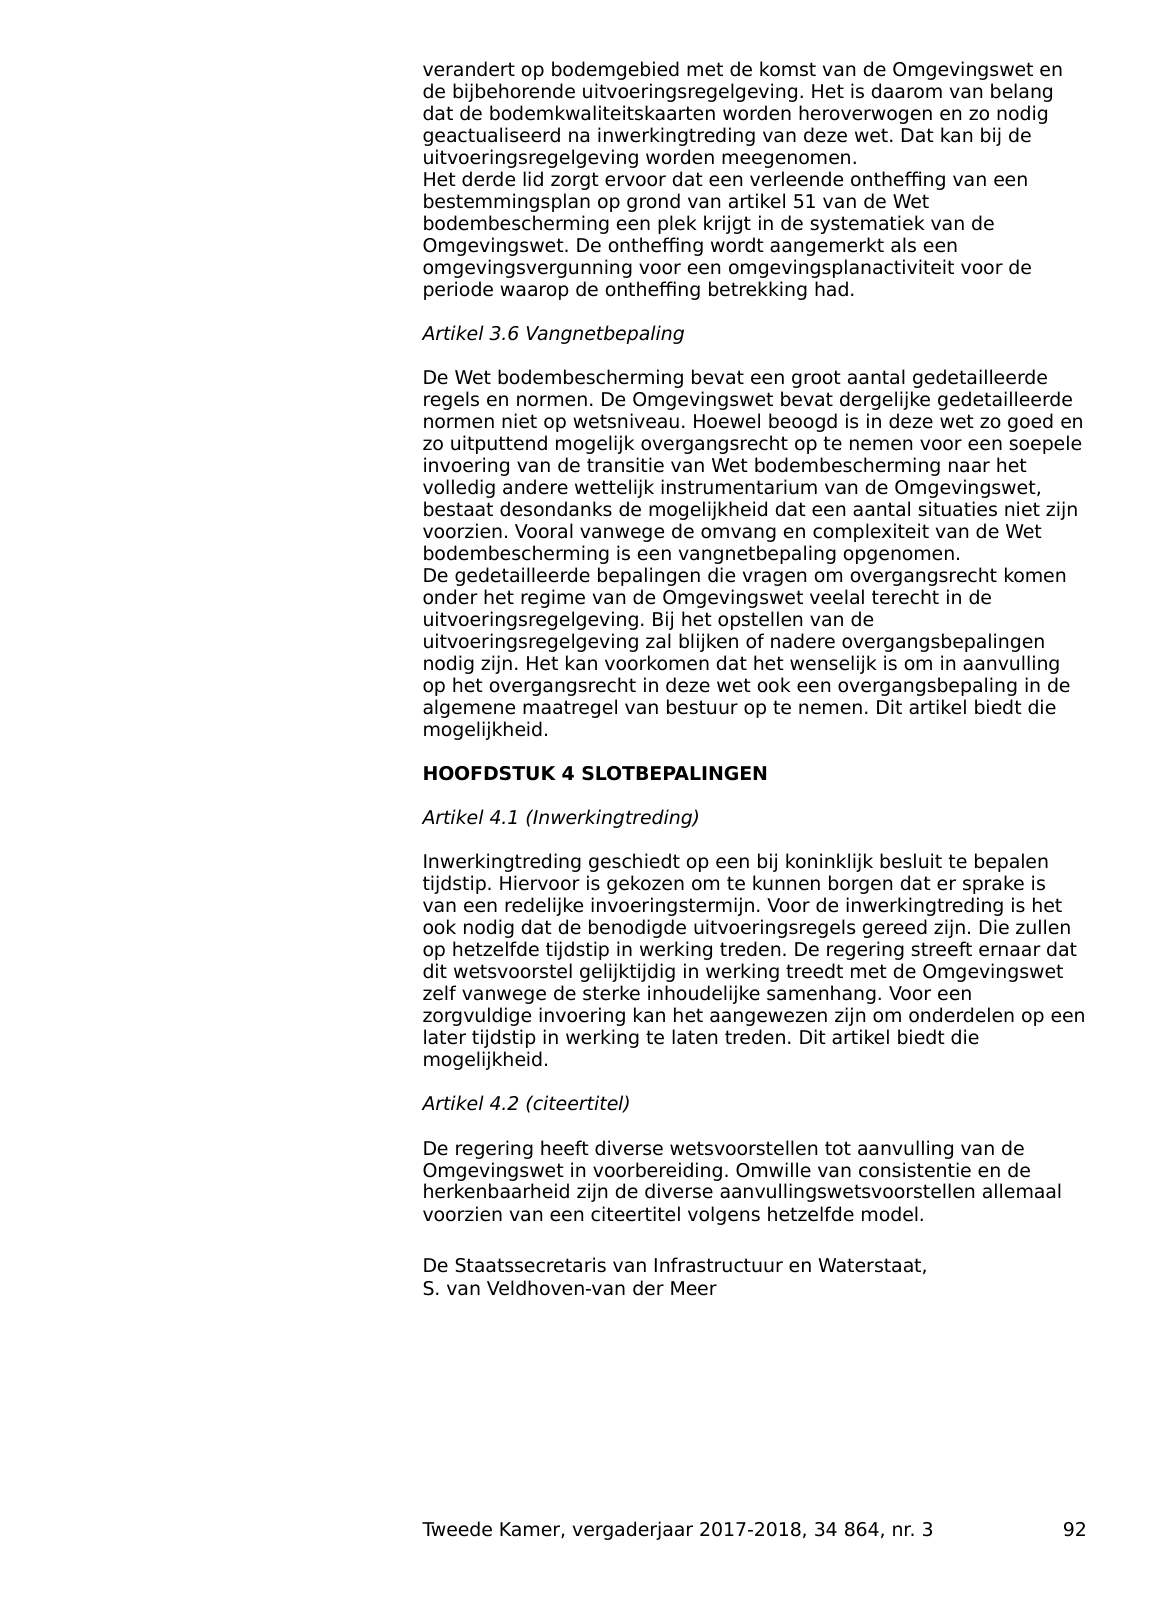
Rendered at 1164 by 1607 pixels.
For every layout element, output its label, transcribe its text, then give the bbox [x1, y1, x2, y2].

subtitle Artikel 4.2 (citeertitel) [422, 1093, 1087, 1115]
text verandert op bodemgebied met de komst van de Omgevingswet en de bijbehorende uitvoeringsregelgeving. Het is daarom van belang dat de bodemkwaliteitskaarten worden heroverwogen en zo nodig geactualiseerd na inwerkingtreding van deze wet. Dat kan bij de uitvoeringsregelgeving worden meegenomen. [422, 59, 1087, 169]
subtitle Artikel 3.6 Vangnetbepaling [422, 323, 1087, 345]
text De gedetailleerde bepalingen die vragen om overgangsrecht komen onder het regime van de Omgevingswet veelal terecht in de uitvoeringsregelgeving. Bij het opstellen van de uitvoeringsregelgeving zal blijken of nadere overgangsbepalingen nodig zijn. Het kan voorkomen dat het wenselijk is om in aanvulling op het overgangsrecht in deze wet ook een overgangsbepaling in de algemene maatregel van bestuur op te nemen. Dit artikel biedt die mogelijkheid. [422, 565, 1087, 741]
text De regering heeft diverse wetsvoorstellen tot aanvulling van de Omgevingswet in voorbereiding. Omwille van consistentie en de herkenbaarheid zijn de diverse aanvullingswetsvoorstellen allemaal voorzien van een citeertitel volgens hetzelfde model. [422, 1137, 1087, 1225]
text Inwerkingtreding geschiedt op een bij koninklijk besluit te bepalen tijdstip. Hiervoor is gekozen om te kunnen borgen dat er sprake is van een redelijke invoeringstermijn. Voor de inwerkingtreding is het ook nodig dat de benodigde uitvoeringsregels gereed zijn. Die zullen op hetzelfde tijdstip in werking treden. De regering streeft ernaar dat dit wetsvoorstel gelijktijdig in werking treedt met de Omgevingswet zelf vanwege de sterke inhoudelijke samenhang. Voor een zorgvuldige invoering kan het aangewezen zijn om onderdelen op een later tijdstip in werking te laten treden. Dit artikel biedt die mogelijkheid. [422, 851, 1087, 1071]
text De Staatssecretaris van Infrastructuur en Waterstaat, S. van Veldhoven-van der Meer [422, 1255, 1087, 1299]
text Het derde lid zorgt ervoor dat een verleende ontheffing van een bestemmingsplan op grond van artikel 51 van de Wet bodembescherming een plek krijgt in de systematiek van de Omgevingswet. De ontheffing wordt aangemerkt als een omgevingsvergunning voor een omgevingsplanactiviteit voor de periode waarop de ontheffing betrekking had. [422, 169, 1087, 301]
text De Wet bodembescherming bevat een groot aantal gedetailleerde regels en normen. De Omgevingswet bevat dergelijke gedetailleerde normen niet op wetsniveau. Hoewel beoogd is in deze wet zo goed en zo uitputtend mogelijk overgangsrecht op te nemen voor een soepele invoering van de transitie van Wet bodembescherming naar het volledig andere wettelijk instrumentarium van de Omgevingswet, bestaat desondanks de mogelijkheid dat een aantal situaties niet zijn voorzien. Vooral vanwege de omvang en complexiteit van de Wet bodembescherming is een vangnetbepaling opgenomen. [422, 367, 1087, 565]
subtitle Artikel 4.1 (Inwerkingtreding) [422, 807, 1087, 829]
subtitle HOOFDSTUK 4 SLOTBEPALINGEN [422, 763, 1087, 785]
